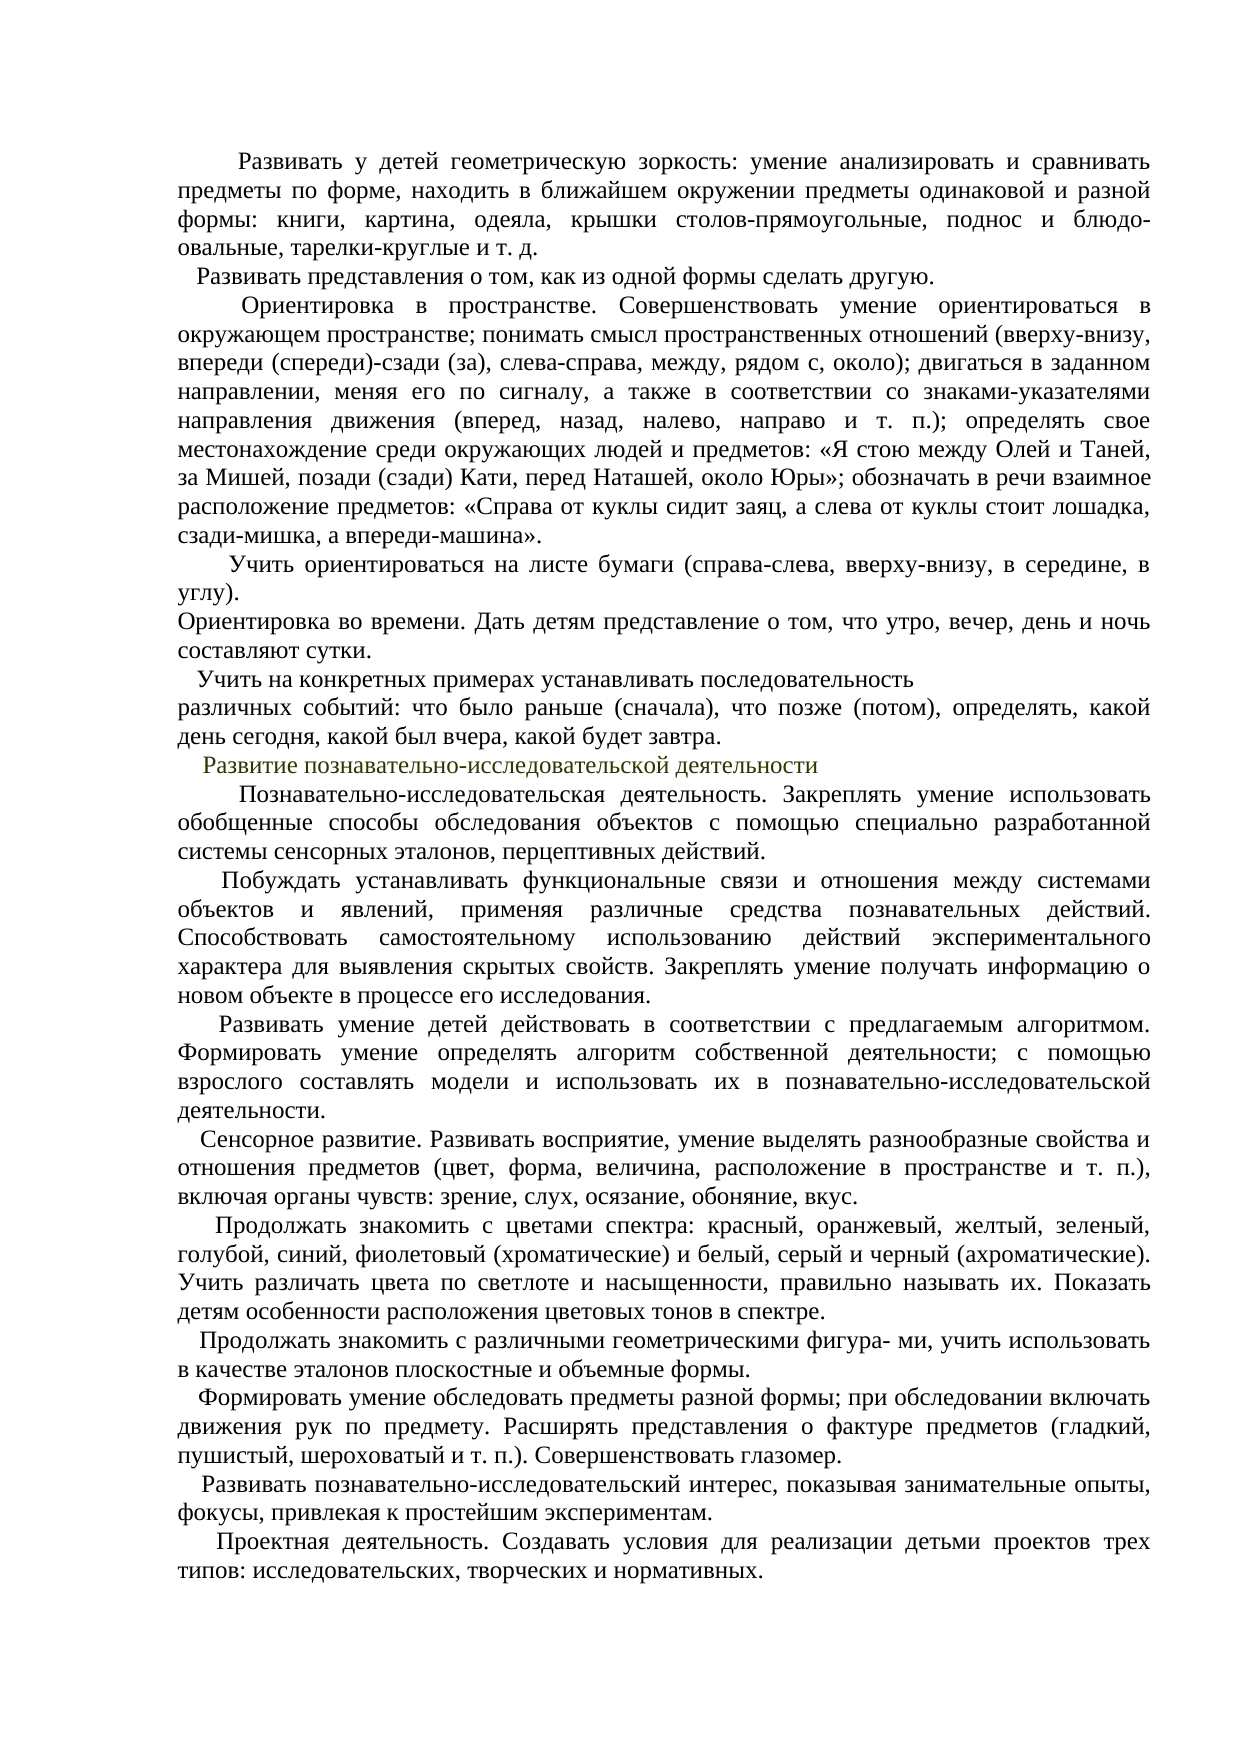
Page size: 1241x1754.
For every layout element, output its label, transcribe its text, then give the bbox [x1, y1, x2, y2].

text Ориентировка во времени. Дать детям представление о том, что утро, вечер, день и ночь составляют сутки. [177, 606, 1152, 664]
text различных событий: что было раньше (сначала), что позже (потом), определять, какой день сегодня, какой был вчера, какой будет завтра. [177, 692, 1152, 750]
text Продолжать знакомить с цветами спектра: красный, оранжевый, желтый, зеленый, голубой, синий, фиолетовый (хроматические) и белый, серый и черный (ахроматические). Учить различать цвета по светлоте и насыщенности, правильно называть их. Показать детям особенности расположения цветовых тонов в спектре. [177, 1210, 1152, 1325]
text Ориентировка в пространстве. Совершенствовать умение ориентироваться в окружающем пространстве; понимать смысл пространственных отношений (вверху-внизу, впереди (спереди)-сзади (за), слева-справа, между, рядом с, около); двигаться в заданном направлении, меняя его по сигналу, а также в соответствии со знаками-указателями направления движения (вперед, назад, налево, направо и т. п.); определять свое местонахождение среди окружающих людей и предметов: «Я стою между Олей и Таней, за Мишей, позади (сзади) Кати, перед Наташей, около Юры»; обозначать в речи взаимное расположение предметов: «Справа от куклы сидит заяц, а слева от куклы стоит лошадка, сзади-мишка, а впереди-машина». [177, 290, 1152, 549]
text Сенсорное развитие. Развивать восприятие, умение выделять разнообразные свойства и отношения предметов (цвет, форма, величина, расположение в пространстве и т. п.), включая органы чувств: зрение, слух, осязание, обоняние, вкус. [177, 1124, 1152, 1210]
text Развивать познавательно-исследовательский интерес, показывая занимательные опыты, фокусы, привлекая к простейшим экспериментам. [177, 1469, 1152, 1526]
text Развивать у детей геометрическую зоркость: умение анализировать и сравнивать предметы по форме, находить в ближайшем окружении предметы одинаковой и разной формы: книги, картина, одеяла, крышки столов-прямоугольные, поднос и блюдо-овальные, тарелки-круглые и т. д. [177, 146, 1152, 261]
text Развивать представления о том, как из одной формы сделать другую. [177, 261, 1152, 290]
text Формировать умение обследовать предметы разной формы; при обследовании включать движения рук по предмету. Расширять представления о фактуре предметов (гладкий, пушистый, шероховатый и т. п.). Совершенствовать глазомер. [177, 1382, 1152, 1469]
text Учить на конкретных примерах устанавливать последовательность [177, 664, 1152, 692]
text Развитие познавательно-исследовательской деятельности [177, 750, 1152, 779]
text Проектная деятельность. Создавать условия для реализации детьми проектов трех типов: исследовательских, творческих и нормативных. [177, 1526, 1152, 1584]
text Познавательно-исследовательская деятельность. Закреплять умение использовать обобщенные способы обследования объектов с помощью специально разработанной системы сенсорных эталонов, перцептивных действий. [177, 779, 1152, 865]
text Развивать умение детей действовать в соответствии с предлагаемым алгоритмом. Формировать умение определять алгоритм собственной деятельности; с помощью взрослого составлять модели и использовать их в познавательно-исследовательской деятельности. [177, 1009, 1152, 1124]
text Учить ориентироваться на листе бумаги (справа-слева, вверху-внизу, в середине, в углу). [177, 549, 1152, 606]
text Продолжать знакомить с различными геометрическими фигура- ми, учить использовать в качестве эталонов плоскостные и объемные формы. [177, 1325, 1152, 1382]
text Побуждать устанавливать функциональные связи и отношения между системами объектов и явлений, применяя различные средства познавательных действий. Способствовать самостоятельному использованию действий экспериментального характера для выявления скрытых свойств. Закреплять умение получать информацию о новом объекте в процессе его исследования. [177, 865, 1152, 1009]
